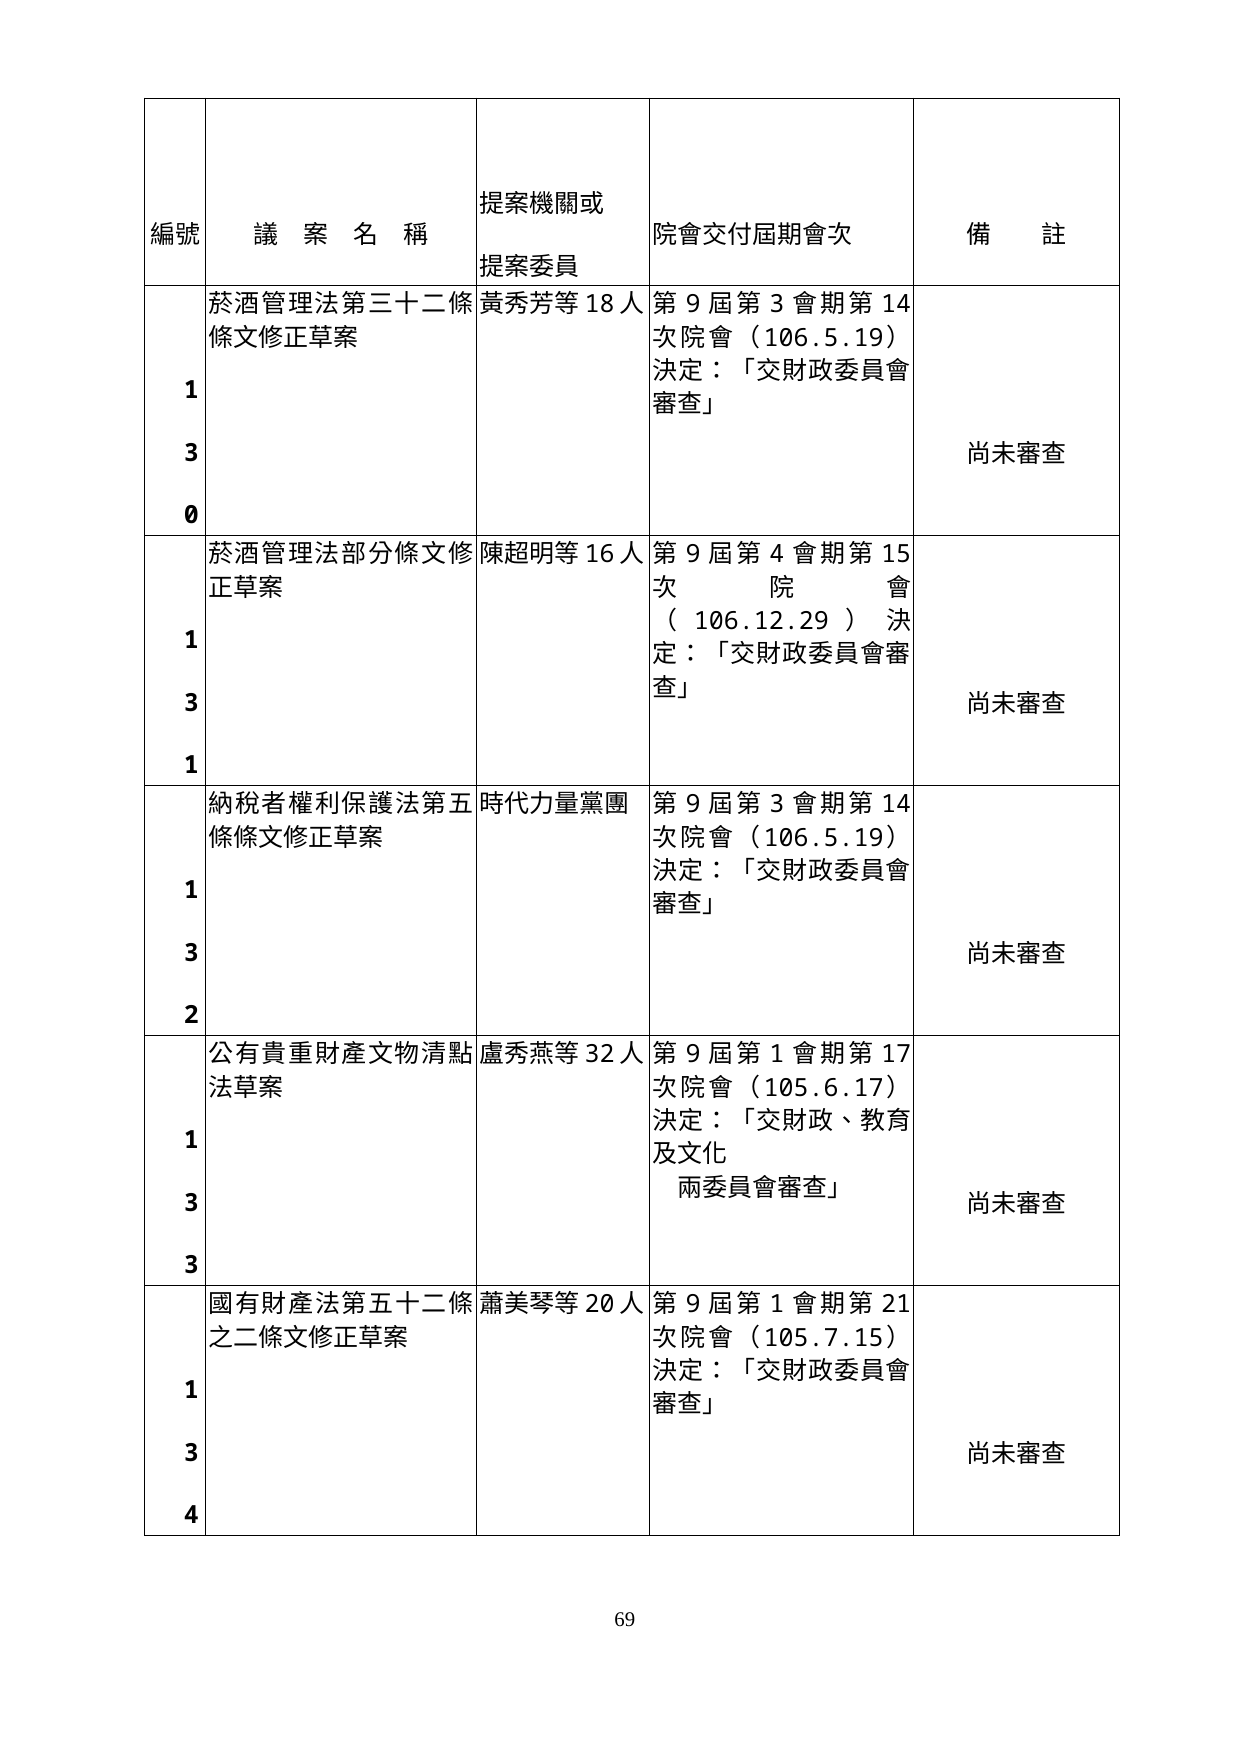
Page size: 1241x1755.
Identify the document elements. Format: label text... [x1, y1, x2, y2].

table_cell 時代力量黨團 [477, 786, 649, 1035]
table_cell [145, 1286, 205, 1535]
table_cell [145, 286, 205, 535]
table_cell [145, 536, 205, 785]
table_cell 尚未審查 [914, 536, 1119, 785]
table_cell 尚未審查 [914, 786, 1119, 1035]
table_header 備 註 [914, 99, 1119, 285]
table_cell 菸酒管理法第三十二條條文修正草案 [206, 286, 476, 535]
table_cell 第9屆第1會期第21次院會（105.7.15）決定：「交財政委員會審查」 [650, 1286, 913, 1535]
table_cell 黃秀芳等18人 [477, 286, 649, 535]
table_cell 納稅者權利保護法第五條條文修正草案 [206, 786, 476, 1035]
table_cell 第9屆第1會期第17次院會（105.6.17）決定：「交財政、教育及文化 兩委員會審查」 [650, 1036, 913, 1285]
table_header 提案機關或 提案委員 [477, 99, 649, 285]
table_cell 陳超明等16人 [477, 536, 649, 785]
table_cell 菸酒管理法部分條文修正草案 [206, 536, 476, 785]
table_cell 國有財產法第五十二條之二條文修正草案 [206, 1286, 476, 1535]
table_header 議 案 名 稱 [206, 99, 476, 285]
table_cell 尚未審查 [914, 1036, 1119, 1285]
table_cell 蕭美琴等20人 [477, 1286, 649, 1535]
table_cell 第9屆第3會期第14次院會（106.5.19）決定：「交財政委員會審查」 [650, 286, 913, 535]
table_cell 尚未審查 [914, 286, 1119, 535]
table_cell 盧秀燕等32人 [477, 1036, 649, 1285]
table_cell 第9屆第3會期第14次院會（106.5.19）決定：「交財政委員會審查」 [650, 786, 913, 1035]
table_header 院會交付屆期會次 [650, 99, 913, 285]
table_cell 公有貴重財產文物清點法草案 [206, 1036, 476, 1285]
table_cell 第9屆第4會期第15次院會（106.12.29）決定：「交財政委員會審查」 [650, 536, 913, 785]
table_cell [145, 1036, 205, 1285]
table_header 編號 [145, 99, 205, 285]
table_cell 尚未審查 [914, 1286, 1119, 1535]
table_cell [145, 786, 205, 1035]
